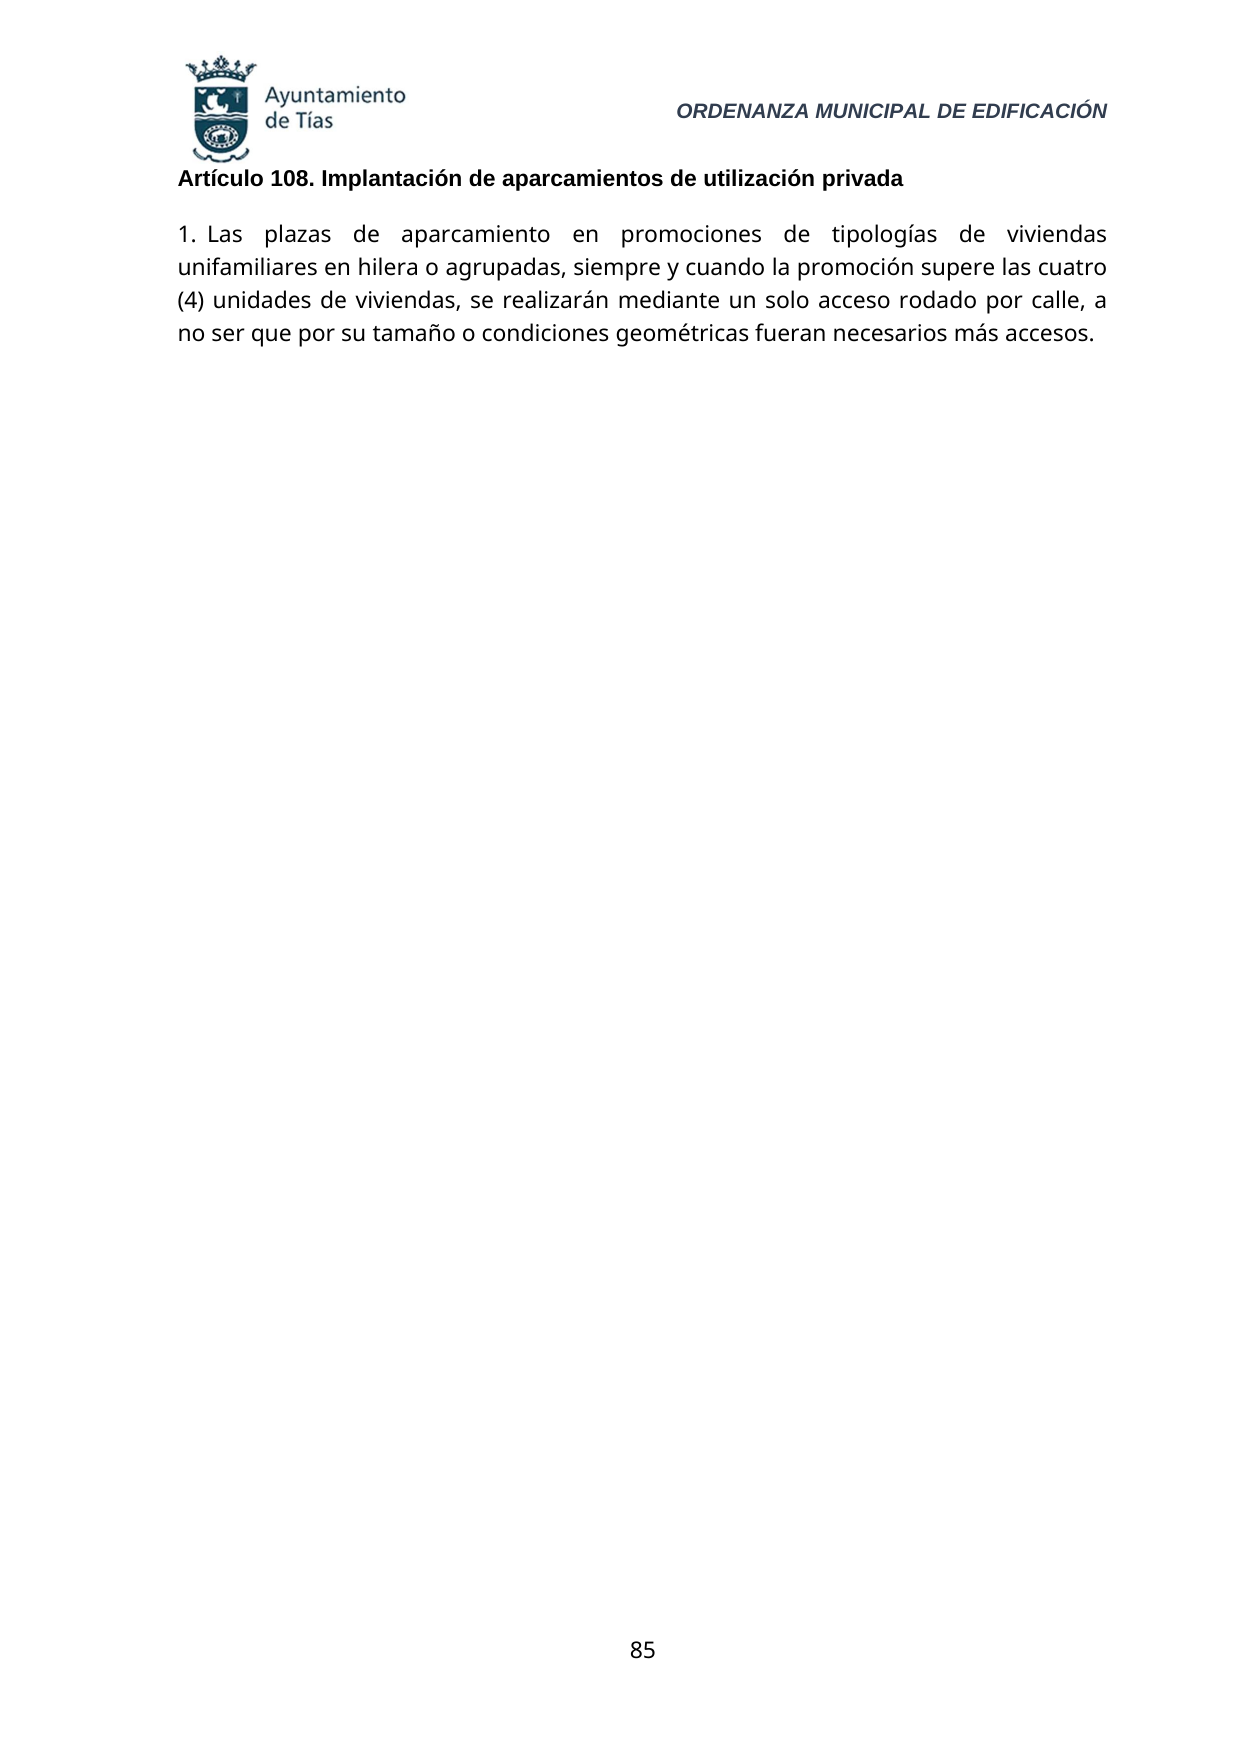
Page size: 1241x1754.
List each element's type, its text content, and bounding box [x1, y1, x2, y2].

subtitle Artículo 108. Implantación de aparcamientos de utilización privada [177, 164, 1121, 191]
list Las plazas de aparcamiento en promociones de tipologías de viviendas unifamiliares en hilera o agrupadas, siempre y cuando la promoción supere las cuatro (4) unidades de viviendas, se realizarán mediante un solo acceso rodado por calle, a no ser que por su tamaño o condiciones geométricas fueran necesarios más accesos. [177, 218, 1108, 348]
picture [184, 51, 409, 164]
